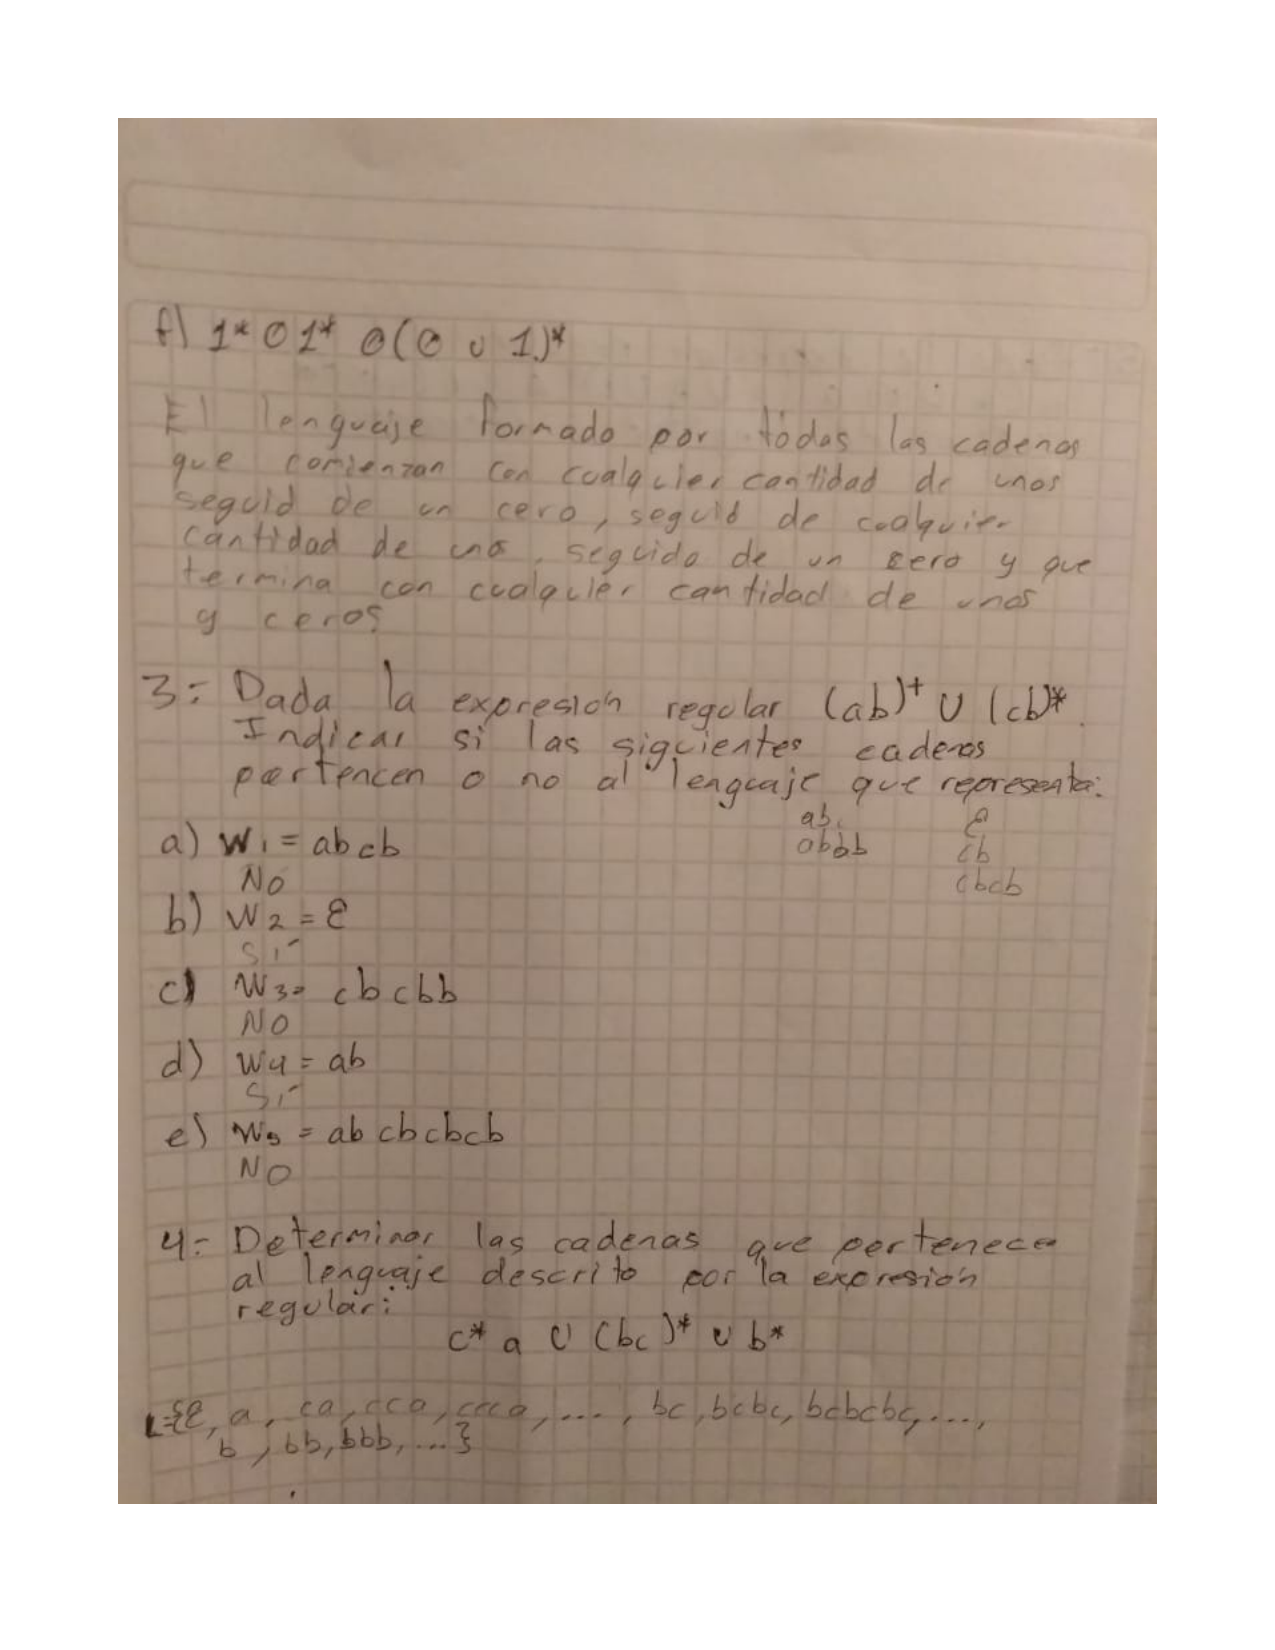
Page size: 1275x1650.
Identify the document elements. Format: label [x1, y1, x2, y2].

picture [118, 118, 1157, 1504]
